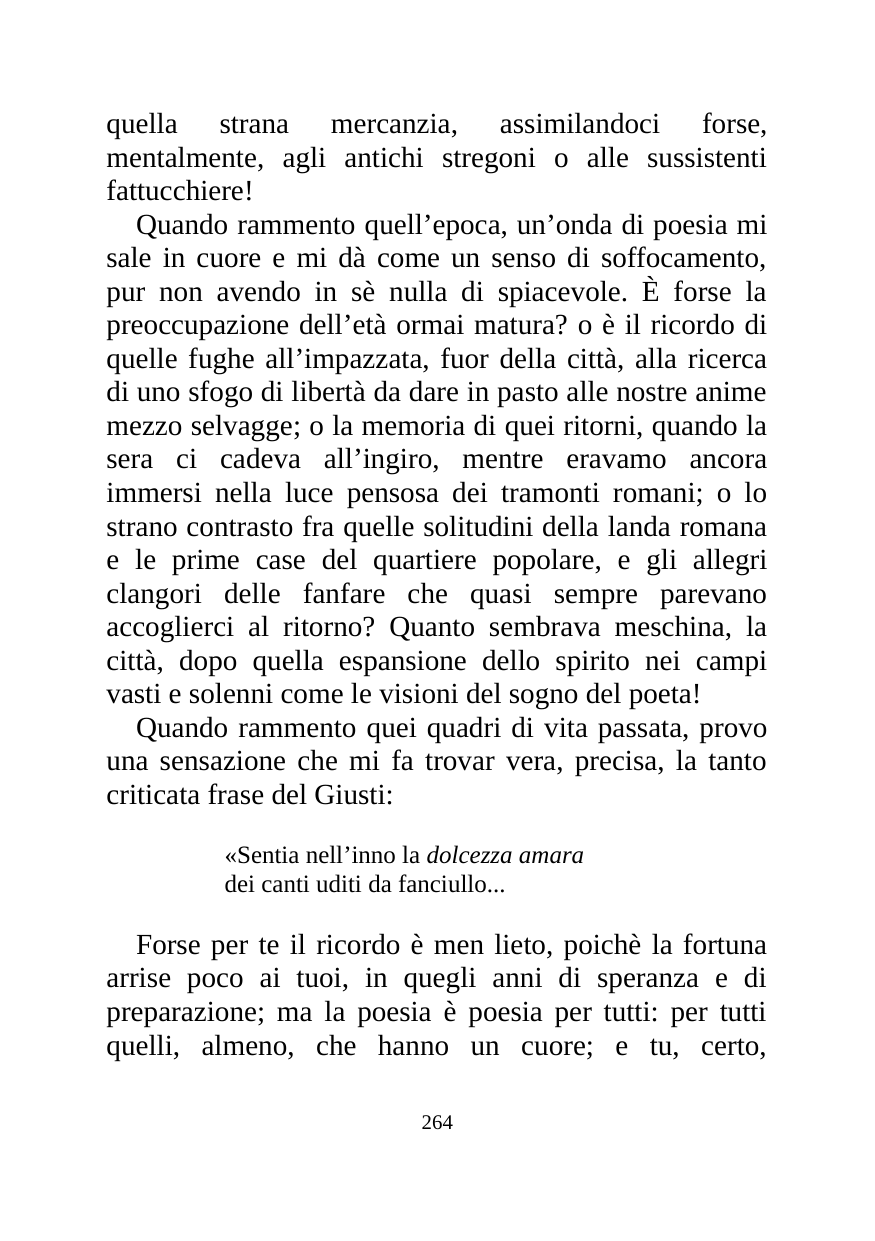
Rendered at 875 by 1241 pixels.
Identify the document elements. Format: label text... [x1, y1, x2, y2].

text Forse per te il ricordo è men lieto, poichè la fortuna arrise poco ai tuoi, in quegli anni di speranza e di preparazione; ma la poesia è poesia per tutti: per tutti quelli, almeno, che hanno un cuore; e tu, certo, [106, 927, 768, 1061]
text Quando rammento quei quadri di vita passata, provo una sensazione che mi fa trovar vera, precisa, la tanto criticata frase del Giusti: [106, 710, 768, 811]
text quella strana mercanzia, assimilandoci forse, mentalmente, agli antichi stregoni o alle sussistenti fattucchiere! [106, 106, 768, 207]
text «Sentia nell’inno la dolcezza amara dei canti uditi da fanciullo... [224, 840, 768, 898]
text Quando rammento quell’epoca, un’onda di poesia mi sale in cuore e mi dà come un senso di soffocamento, pur non avendo in sè nulla di spiacevole. È forse la preoccupazione dell’età ormai matura? o è il ricordo di quelle fughe all’impazzata, fuor della città, alla ricerca di uno sfogo di libertà da dare in pasto alle nostre anime mezzo selvagge; o la memoria di quei ritorni, quando la sera ci cadeva all’ingiro, mentre eravamo ancora immersi nella luce pensosa dei tramonti romani; o lo strano contrasto fra quelle solitudini della landa romana e le prime case del quartiere popolare, e gli allegri clangori delle fanfare che quasi sempre parevano accoglierci al ritorno? Quanto sembrava meschina, la città, dopo quella espansione dello spirito nei campi vasti e solenni come le visioni del sogno del poeta! [106, 207, 768, 710]
